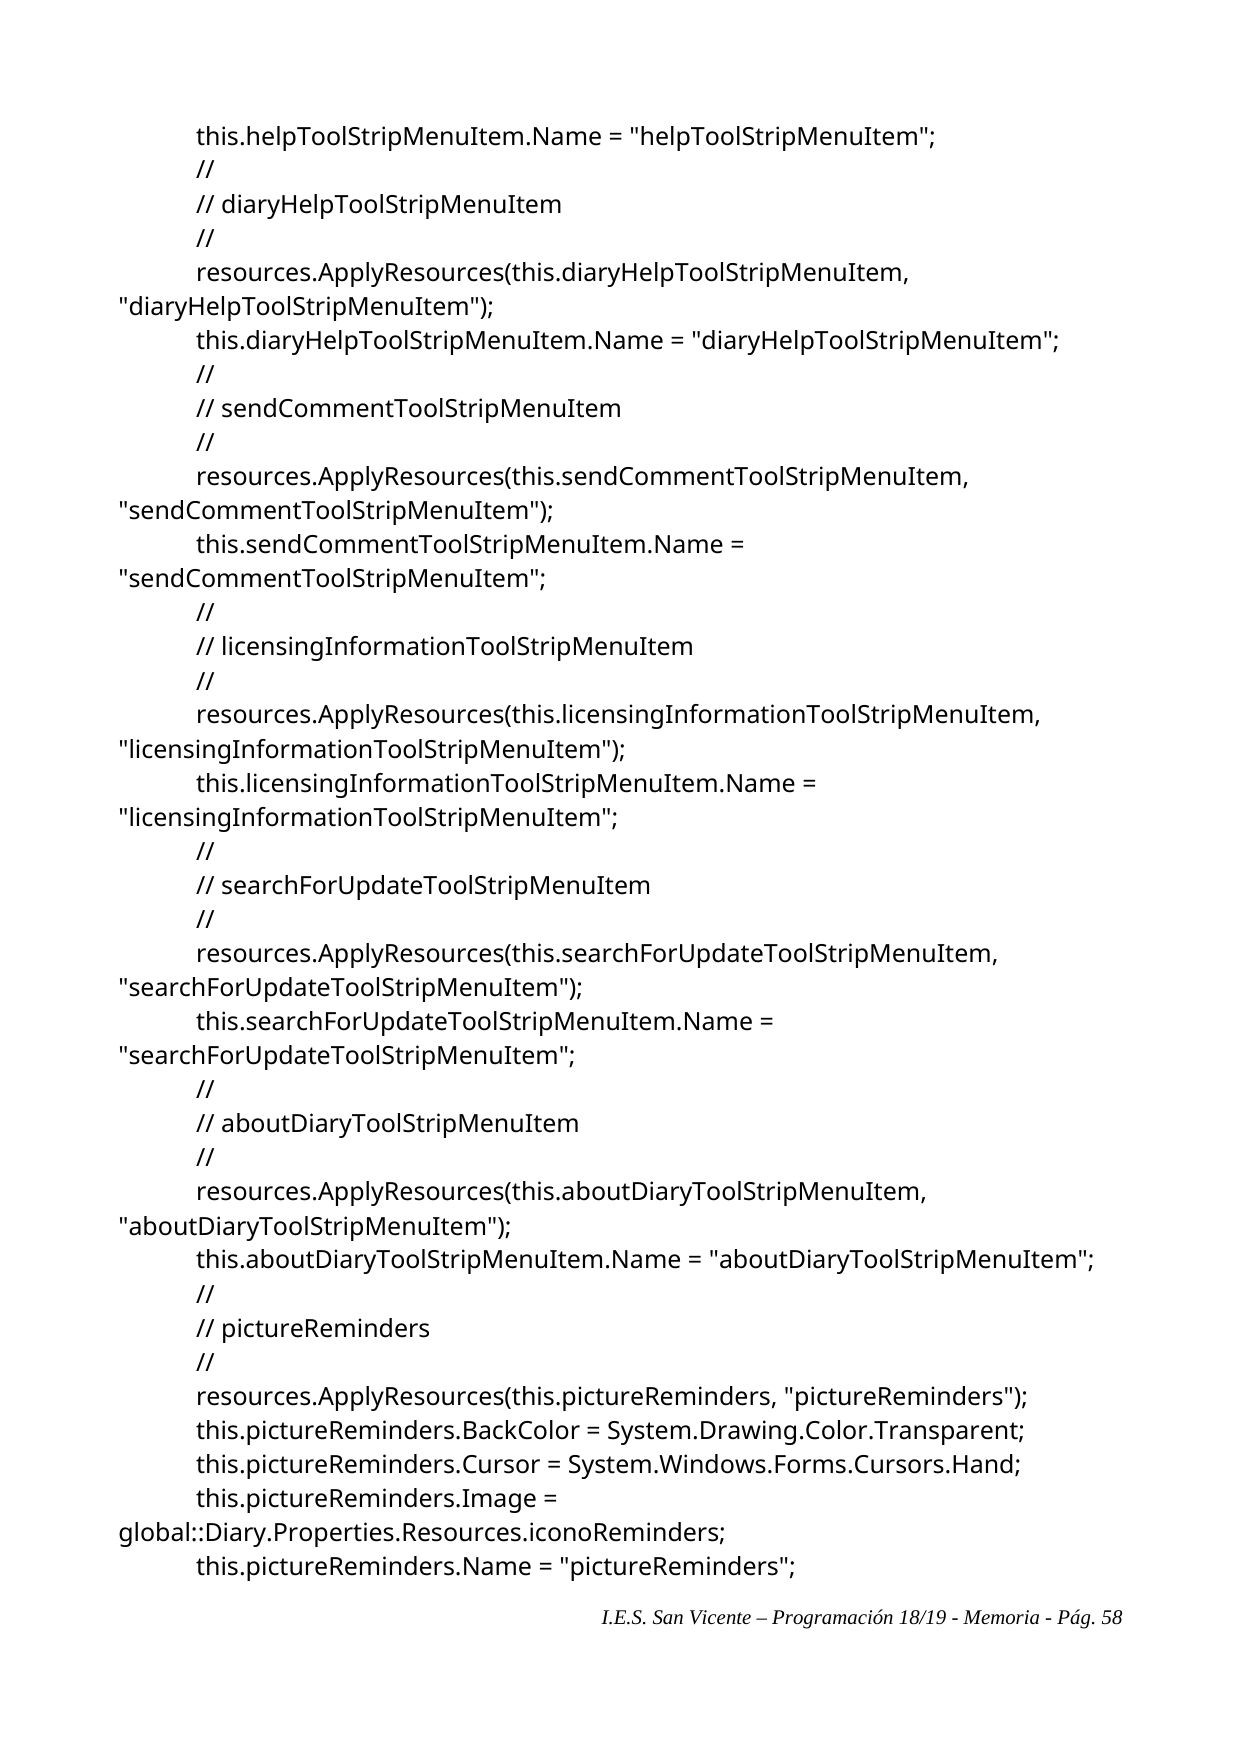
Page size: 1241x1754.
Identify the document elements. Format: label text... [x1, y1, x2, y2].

text this.licensingInformationToolStripMenuItem.Name = "licensingInformationToolStripMenuItem"; [118, 765, 1122, 833]
text // diaryHelpToolStripMenuItem [118, 186, 1122, 220]
text // [118, 357, 1122, 391]
text // licensingInformationToolStripMenuItem [118, 629, 1122, 663]
text resources.ApplyResources(this.pictureReminders, "pictureReminders"); [118, 1378, 1122, 1412]
text resources.ApplyResources(this.licensingInformationToolStripMenuItem, "licensingInformationToolStripMenuItem"); [118, 697, 1122, 765]
text this.pictureReminders.Image = global::Diary.Properties.Resources.iconoReminders; [118, 1481, 1122, 1549]
text this.pictureReminders.Name = "pictureReminders"; [118, 1549, 1122, 1583]
text // [118, 220, 1122, 254]
text // sendCommentToolStripMenuItem [118, 391, 1122, 425]
text // aboutDiaryToolStripMenuItem [118, 1106, 1122, 1140]
text // [118, 1072, 1122, 1106]
text resources.ApplyResources(this.sendCommentToolStripMenuItem, "sendCommentToolStripMenuItem"); [118, 459, 1122, 527]
text this.helpToolStripMenuItem.Name = "helpToolStripMenuItem"; [118, 118, 1122, 152]
text // [118, 425, 1122, 459]
text // [118, 833, 1122, 867]
text resources.ApplyResources(this.diaryHelpToolStripMenuItem, "diaryHelpToolStripMenuItem"); [118, 254, 1122, 322]
text // [118, 152, 1122, 186]
text resources.ApplyResources(this.aboutDiaryToolStripMenuItem, "aboutDiaryToolStripMenuItem"); [118, 1174, 1122, 1242]
text // [118, 1344, 1122, 1378]
text this.diaryHelpToolStripMenuItem.Name = "diaryHelpToolStripMenuItem"; [118, 322, 1122, 357]
text this.sendCommentToolStripMenuItem.Name = "sendCommentToolStripMenuItem"; [118, 527, 1122, 595]
text // [118, 663, 1122, 697]
text this.searchForUpdateToolStripMenuItem.Name = "searchForUpdateToolStripMenuItem"; [118, 1004, 1122, 1072]
text // [118, 595, 1122, 629]
text this.aboutDiaryToolStripMenuItem.Name = "aboutDiaryToolStripMenuItem"; [118, 1242, 1122, 1276]
text // searchForUpdateToolStripMenuItem [118, 867, 1122, 902]
text this.pictureReminders.Cursor = System.Windows.Forms.Cursors.Hand; [118, 1447, 1122, 1481]
text resources.ApplyResources(this.searchForUpdateToolStripMenuItem, "searchForUpdateToolStripMenuItem"); [118, 936, 1122, 1004]
text this.pictureReminders.BackColor = System.Drawing.Color.Transparent; [118, 1412, 1122, 1447]
text // pictureReminders [118, 1310, 1122, 1344]
text // [118, 1140, 1122, 1174]
text // [118, 1276, 1122, 1310]
text // [118, 902, 1122, 936]
